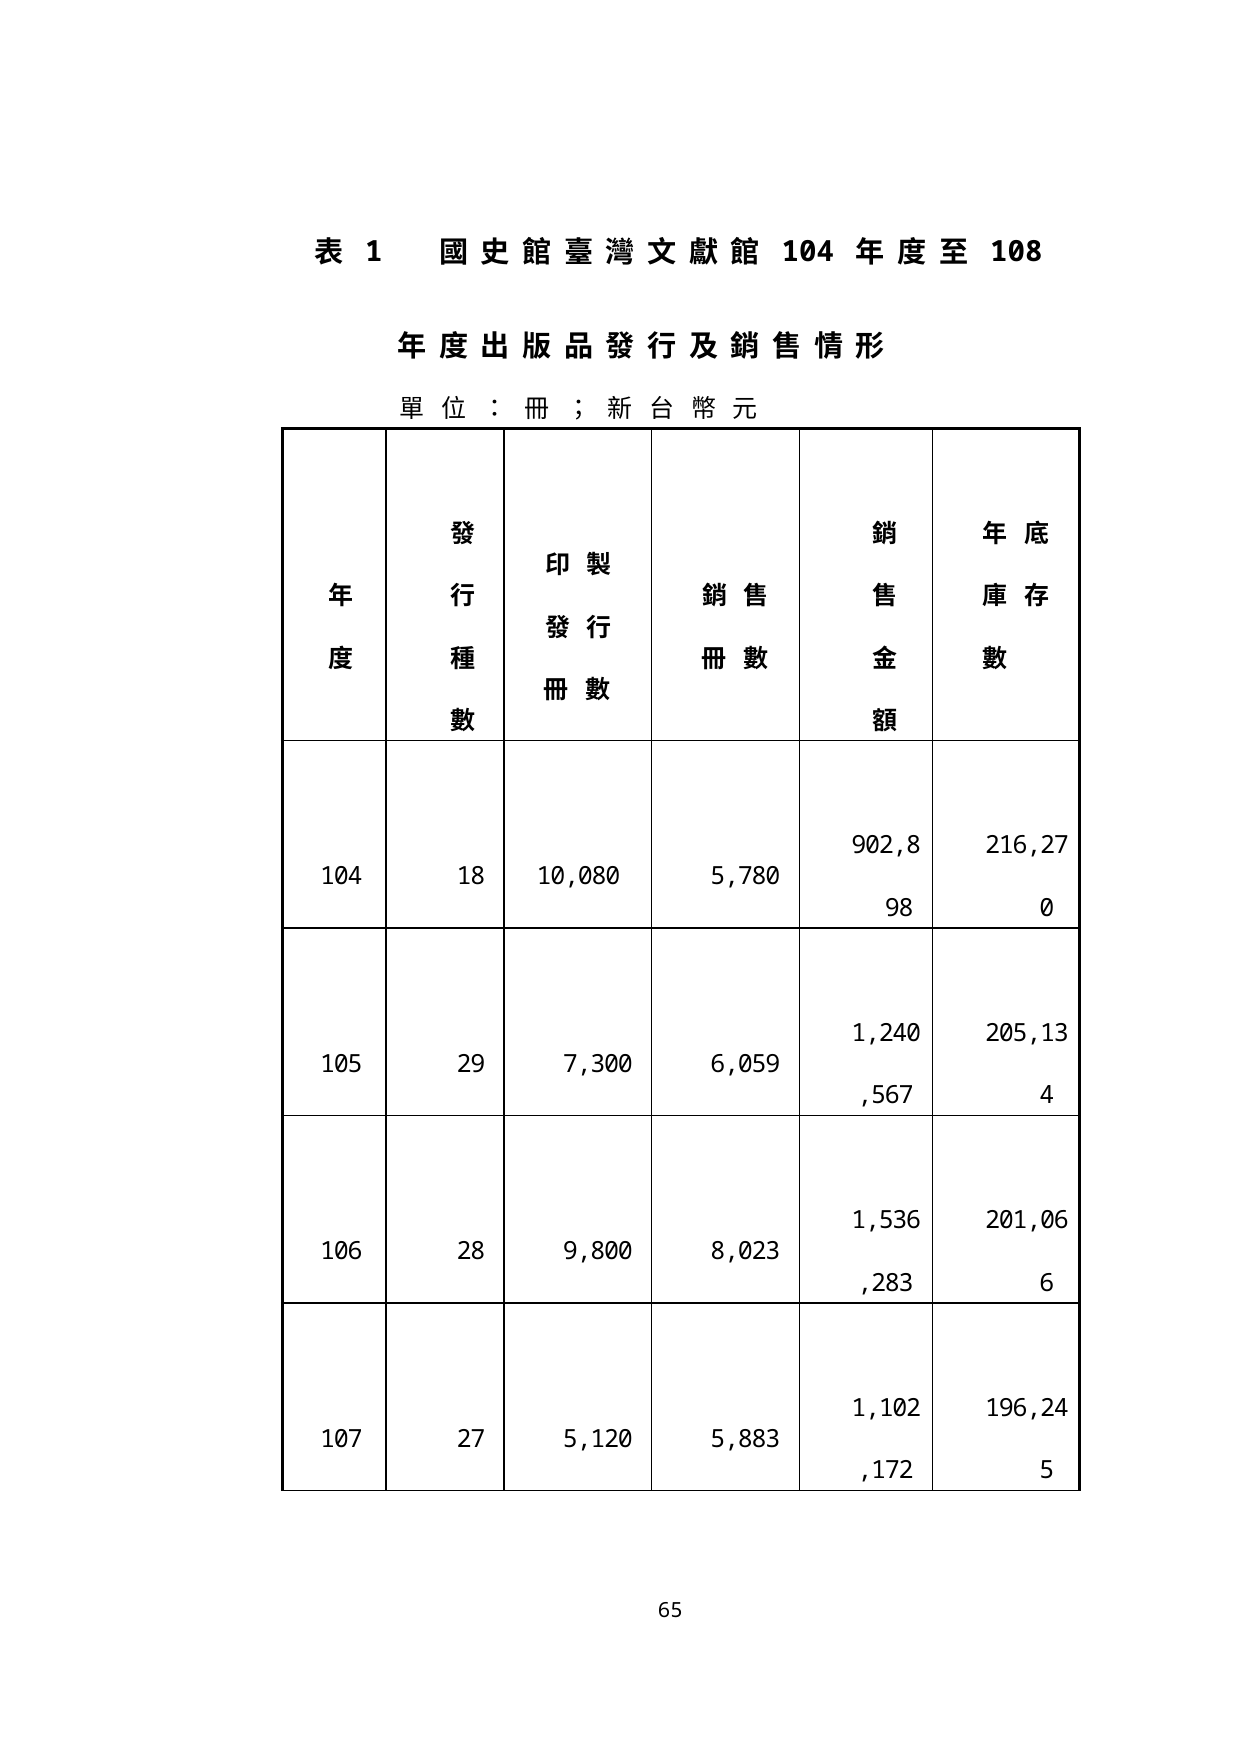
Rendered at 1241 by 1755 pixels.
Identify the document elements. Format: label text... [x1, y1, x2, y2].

table_cell 107 [284, 1304, 385, 1490]
table_header 年底庫存數 [933, 430, 1078, 740]
table_cell 9,800 [505, 1116, 651, 1302]
table_cell 201,066 [933, 1116, 1078, 1302]
table_header 年度 [284, 430, 385, 740]
table_cell 29 [387, 929, 503, 1115]
table_cell 205,134 [933, 929, 1078, 1115]
table_cell 7,300 [505, 929, 651, 1115]
table_cell 902,898 [800, 741, 932, 927]
table_cell 106 [284, 1116, 385, 1302]
table_cell 5,883 [652, 1304, 799, 1490]
table_header 印製發行冊數 [505, 430, 651, 740]
text 表1 國史館臺灣文獻館104年度至108年度出版品發行及銷售情形 單位：冊；新台幣元 [271, 177, 1058, 427]
table_cell 8,023 [652, 1116, 799, 1302]
table_cell 105 [284, 929, 385, 1115]
table_cell 10,080 [505, 741, 651, 927]
table_cell 28 [387, 1116, 503, 1302]
table_cell 18 [387, 741, 503, 927]
table_cell 5,120 [505, 1304, 651, 1490]
table_header 銷售冊數 [652, 430, 799, 740]
table_cell 6,059 [652, 929, 799, 1115]
table_cell 196,245 [933, 1304, 1078, 1490]
table_cell 1,240,567 [800, 929, 932, 1115]
table_cell 216,270 [933, 741, 1078, 927]
table_cell 104 [284, 741, 385, 927]
table_cell 5,780 [652, 741, 799, 927]
table_cell 1,102,172 [800, 1304, 932, 1490]
table_cell 1,536,283 [800, 1116, 932, 1302]
table_header 銷售金額 [800, 430, 932, 740]
table_cell 27 [387, 1304, 503, 1490]
table_header 發行種數 [387, 430, 503, 740]
